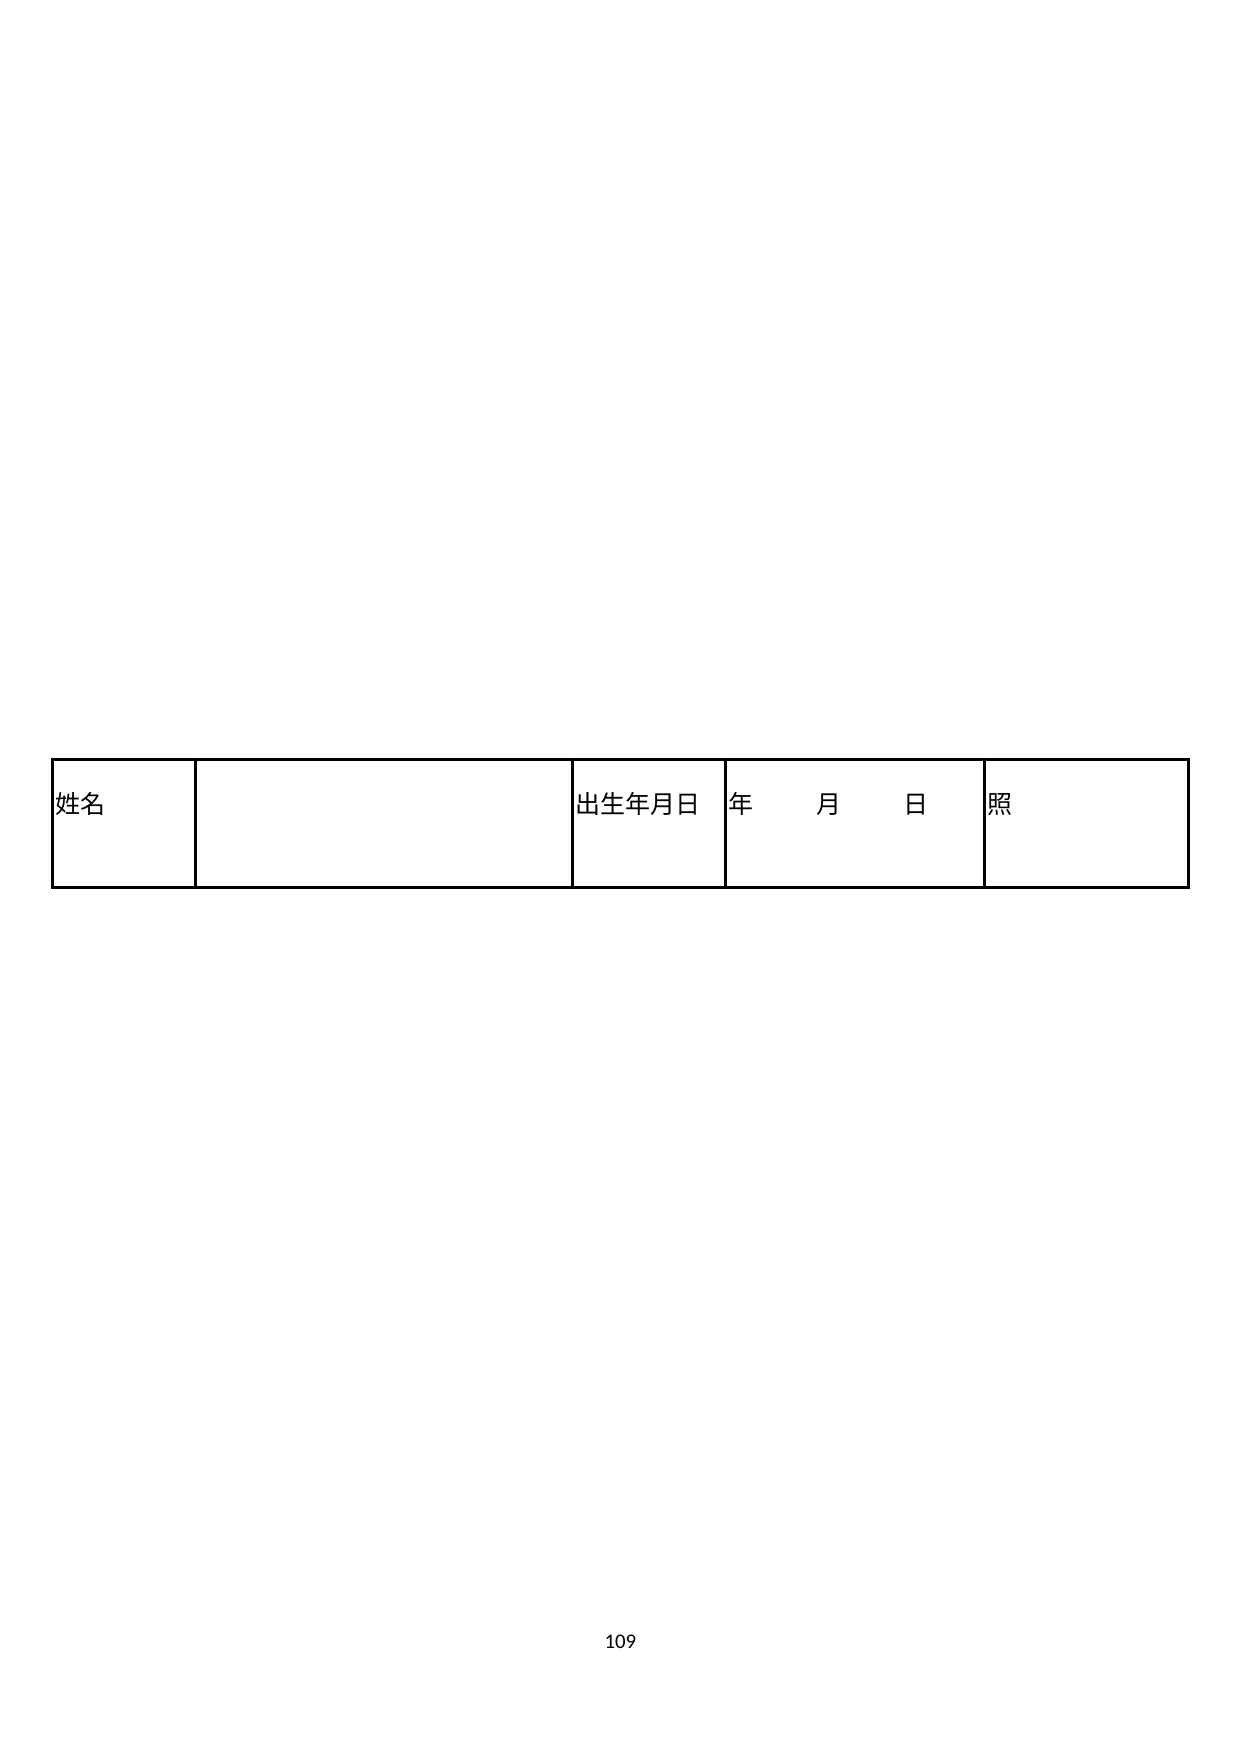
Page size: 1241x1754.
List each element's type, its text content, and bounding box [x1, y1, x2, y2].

table_header 年 月 日 [727, 761, 983, 886]
table_header 姓名 [54, 761, 194, 886]
table_header 照 [986, 761, 1187, 886]
table_header 出生年月日 [574, 761, 724, 886]
table_header [197, 761, 571, 886]
